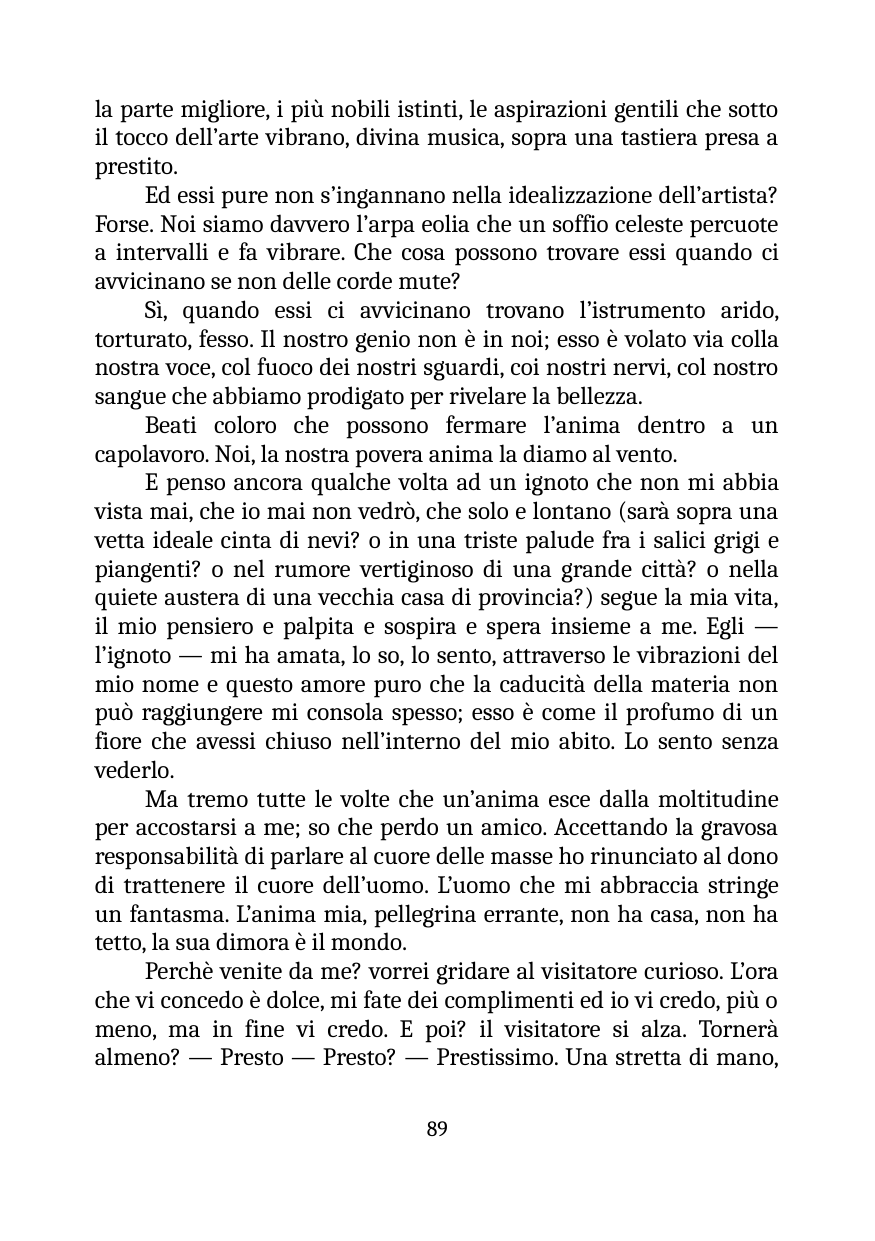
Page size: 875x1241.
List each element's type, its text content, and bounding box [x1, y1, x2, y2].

text Beati coloro che possono fermare l’anima dentro a un capolavoro. Noi, la nostra povera anima la diamo al vento. [94, 411, 779, 468]
text Sì, quando essi ci avvicinano trovano l’istrumento arido, torturato, fesso. Il nostro genio non è in noi; esso è volato via colla nostra voce, col fuoco dei nostri sguardi, coi nostri nervi, col nostro sangue che abbiamo prodigato per rivelare la bellezza. [94, 296, 779, 411]
text Ed essi pure non s’ingannano nella idealizzazione dell’artista? Forse. Noi siamo davvero l’arpa eolia che un soffio celeste percuote a intervalli e fa vibrare. Che cosa possono trovare essi quando ci avvicinano se non delle corde mute? [94, 181, 779, 296]
text Perchè venite da me? vorrei gridare al visitatore curioso. L’ora che vi concedo è dolce, mi fate dei complimenti ed io vi credo, più o meno, ma in fine vi credo. E poi? il visitatore si alza. Tornerà almeno? — Presto — Presto? — Prestissimo. Una stretta di mano, [94, 957, 779, 1072]
text Ma tremo tutte le volte che un’anima esce dalla moltitudine per accostarsi a me; so che perdo un amico. Accettando la gravosa responsabilità di parlare al cuore delle masse ho rinunciato al dono di trattenere il cuore dell’uomo. L’uomo che mi abbraccia stringe un fantasma. L’anima mia, pellegrina errante, non ha casa, non ha tetto, la sua dimora è il mondo. [94, 784, 779, 957]
text E penso ancora qualche volta ad un ignoto che non mi abbia vista mai, che io mai non vedrò, che solo e lontano (sarà sopra una vetta ideale cinta di nevi? o in una triste palude fra i salici grigi e piangenti? o nel rumore vertiginoso di una grande città? o nella quiete austera di una vecchia casa di provincia?) segue la mia vita, il mio pensiero e palpita e sospira e spera insieme a me. Egli — l’ignoto — mi ha amata, lo so, lo sento, attraverso le vibrazioni del mio nome e questo amore puro che la caducità della materia non può raggiungere mi consola spesso; esso è come il profumo di un fiore che avessi chiuso nell’interno del mio abito. Lo sento senza vederlo. [94, 468, 779, 784]
text la parte migliore, i più nobili istinti, le aspirazioni gentili che sotto il tocco dell’arte vibrano, divina musica, sopra una tastiera presa a prestito. [94, 94, 779, 181]
